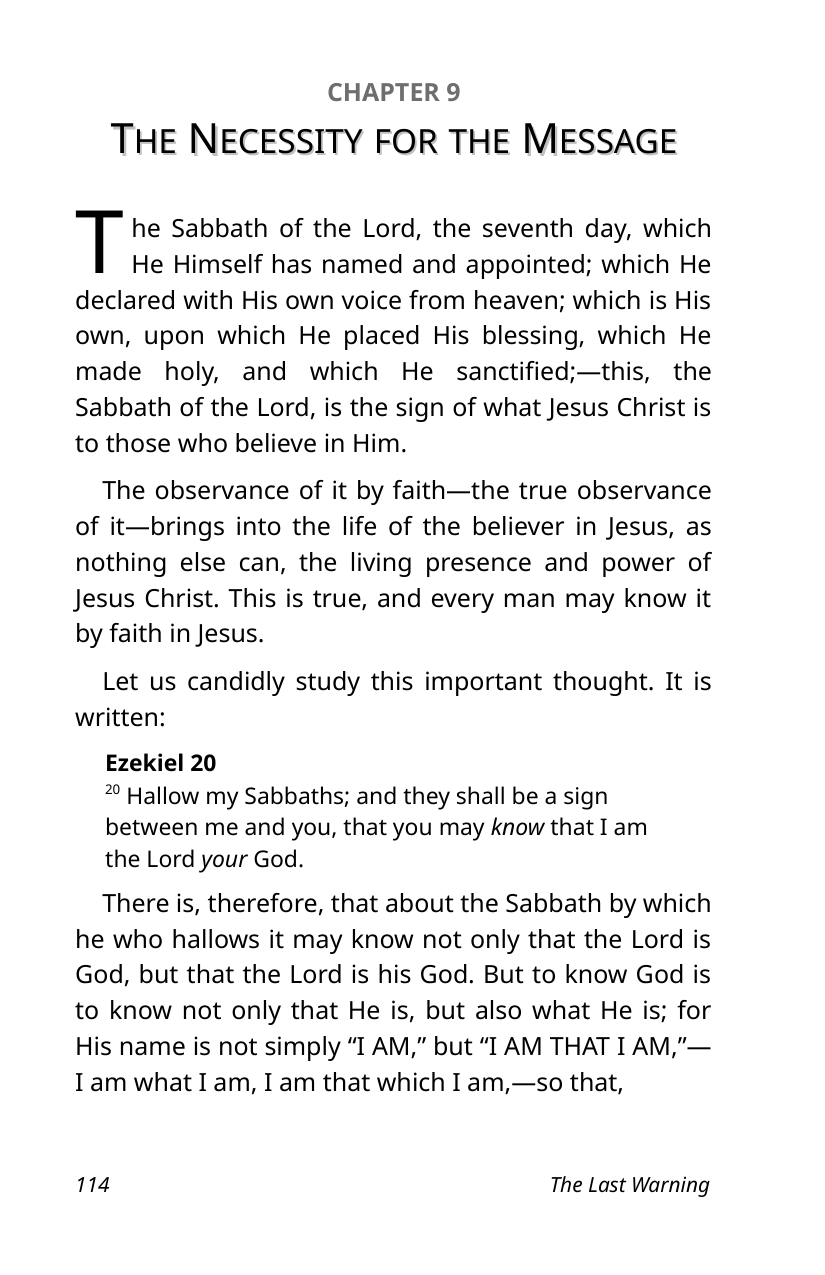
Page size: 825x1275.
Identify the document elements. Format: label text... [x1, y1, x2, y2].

text The Sabbath of the Lord, the seventh day, which He Himself has named and appointed; which He declared with His own voice from heaven; which is His own, upon which He placed His blessing, which He made holy, and which He sanctified;—this, the Sabbath of the Lord, is the sign of what Jesus Christ is to those who believe in Him. [75, 211, 712, 459]
text There is, therefore, that about the Sabbath by which he who hallows it may know not only that the Lord is God, but that the Lord is his God. But to know God is to know not only that He is, but also what He is; for His name is not simply “I AM,” but “I AM THAT I AM,”—I am what I am, I am that which I am,—so that, [75, 886, 712, 1098]
text Ezekiel 20 [105, 747, 712, 778]
text The observance of it by faith—the true observance of it—brings into the life of the believer in Jesus, as nothing else can, the living presence and power of Jesus Christ. This is true, and every man may know it by faith in Jesus. [75, 473, 712, 650]
text Chapter 9 [75, 75, 712, 109]
text 20 Hallow my Sabbaths; and they shall be a sign between me and you, that you may know that I am the Lord your God. [105, 780, 682, 874]
title The Necessity for the Message [75, 109, 712, 166]
text Let us candidly study this important thought. It is written: [75, 664, 712, 733]
